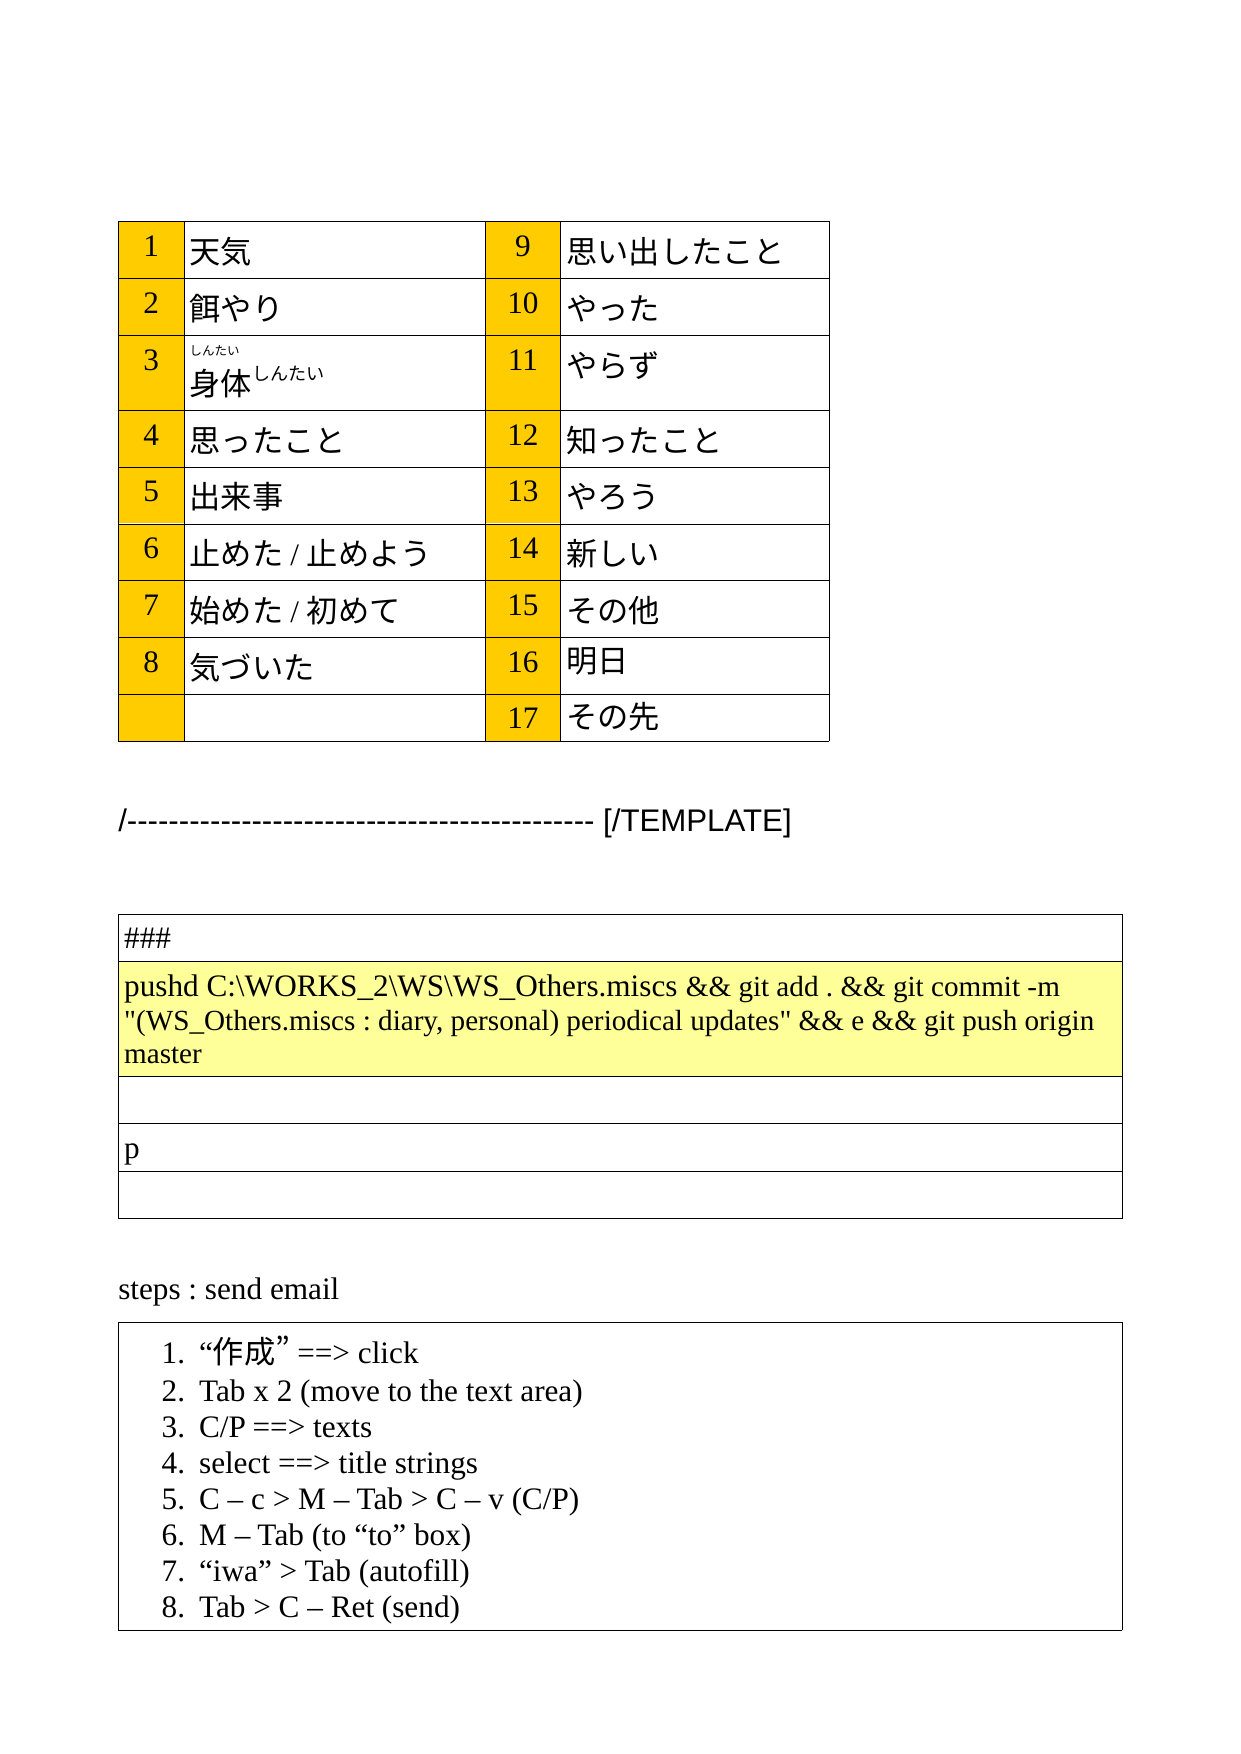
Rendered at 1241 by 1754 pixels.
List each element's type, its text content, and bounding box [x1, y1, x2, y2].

table_cell 3 [119, 336, 184, 410]
table_cell 8 [119, 638, 184, 694]
table_cell 止めた / 止めよう [185, 525, 485, 580]
table_cell 10 [486, 279, 560, 335]
table_cell 新しい [561, 525, 829, 580]
table_cell 6 [119, 525, 184, 580]
text /--------------------------------------------- [/TEMPLATE] [118, 802, 1122, 838]
table_cell 知ったこと [561, 411, 829, 467]
text steps : send email [118, 1270, 1122, 1306]
table_header 思い出したこと [561, 222, 829, 278]
table_cell p [119, 1124, 1122, 1171]
table_cell 餌やり [185, 279, 485, 335]
table_header 9 [486, 222, 560, 278]
table_cell 気づいた [185, 638, 485, 694]
table_cell 始めた / 初めて [185, 581, 485, 637]
table_cell 14 [486, 525, 560, 580]
table_cell 15 [486, 581, 560, 637]
table_cell 11 [486, 336, 560, 410]
table_cell やった [561, 279, 829, 335]
table_cell 4 [119, 411, 184, 467]
table_cell その他 [561, 581, 829, 637]
table_cell 16 [486, 638, 560, 694]
table_cell 思ったこと [185, 411, 485, 467]
table_cell [119, 1077, 1122, 1123]
table_cell 出来事 [185, 468, 485, 523]
table_cell 13 [486, 468, 560, 523]
table_cell pushd C:\WORKS_2\WS\WS_Others.miscs && git add . && git commit -m "(WS_Others.miscs : diary, personal) periodical updates" && e && git push origin master [119, 962, 1122, 1076]
table_cell [119, 695, 184, 741]
table_cell その先 [561, 695, 829, 741]
table_header ### [119, 915, 1122, 961]
table_cell [185, 695, 485, 741]
table_header 天気 [185, 222, 485, 278]
table_cell 12 [486, 411, 560, 467]
table_cell 明日 [561, 638, 829, 694]
table_cell やろう [561, 468, 829, 523]
table_cell 身体しんたいしんたい [185, 336, 485, 410]
table_header 1 [119, 222, 184, 278]
table_cell 5 [119, 468, 184, 523]
table_cell 2 [119, 279, 184, 335]
table_header “作成” ==> click Tab x 2 (move to the text area) C/P ==> texts select ==> title strings C – c > M – Tab > C – v (C/P) M – Tab (to “to” box) “iwa” > Tab (autofill) Tab > C – Ret (send) [119, 1323, 1122, 1630]
table_cell 7 [119, 581, 184, 637]
table_cell やらず [561, 336, 829, 410]
table_cell 17 [486, 695, 560, 741]
table_cell [119, 1172, 1122, 1218]
